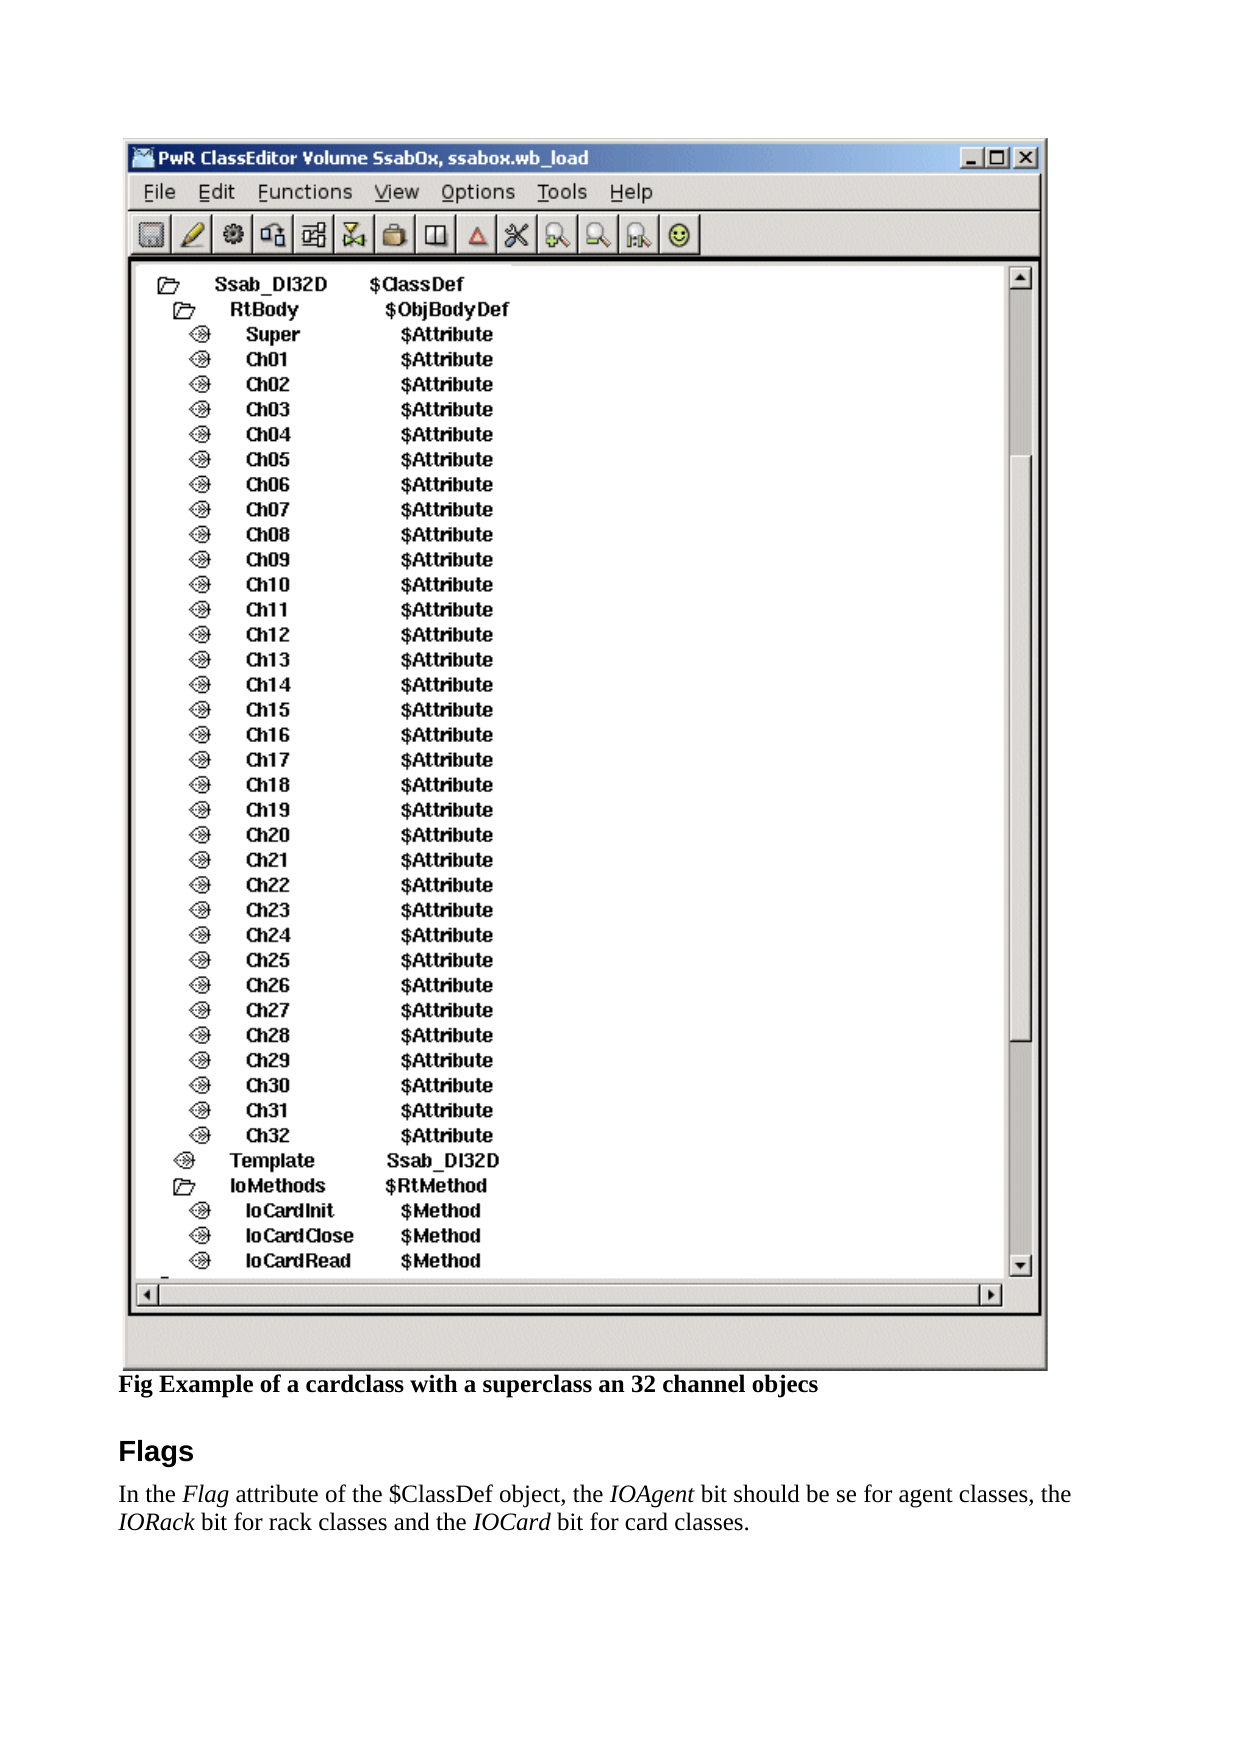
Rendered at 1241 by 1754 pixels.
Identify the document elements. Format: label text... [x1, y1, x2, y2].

picture [122, 138, 1048, 1371]
subtitle Flags [118, 1435, 1122, 1468]
text Fig Example of a cardclass with a superclass an 32 channel objecs [118, 118, 1122, 1398]
text In the Flag attribute of the $ClassDef object, the IOAgent bit should be se for agent classes, the IORack bit for rack classes and the IOCard bit for card classes. [118, 1480, 1122, 1536]
